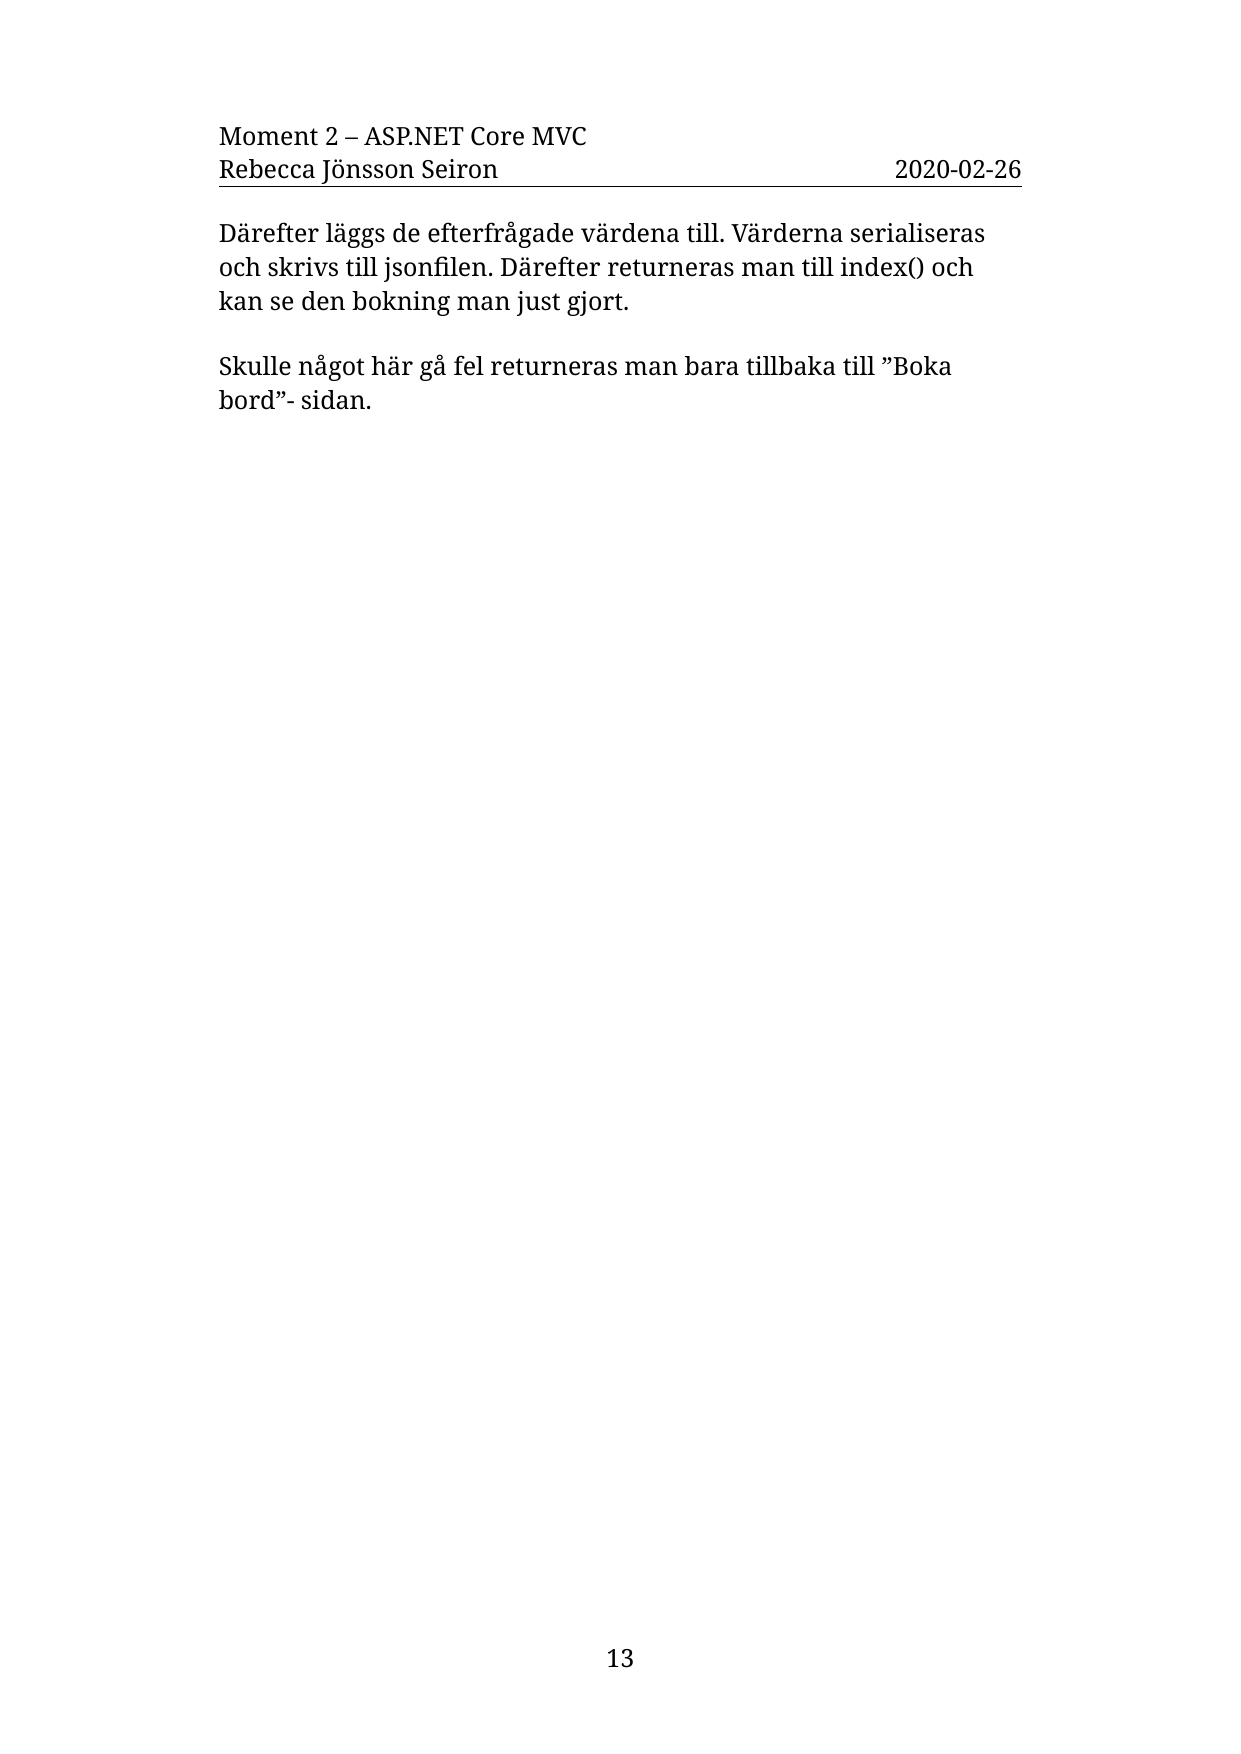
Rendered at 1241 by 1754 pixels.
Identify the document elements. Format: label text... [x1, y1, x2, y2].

text Skulle något här gå fel returneras man bara tillbaka till ”Boka bord”- sidan. [218, 349, 1022, 417]
text Därefter läggs de efterfrågade värdena till. Värderna serialiseras och skrivs till jsonfilen. Därefter returneras man till index() och kan se den bokning man just gjort. [218, 216, 1022, 318]
